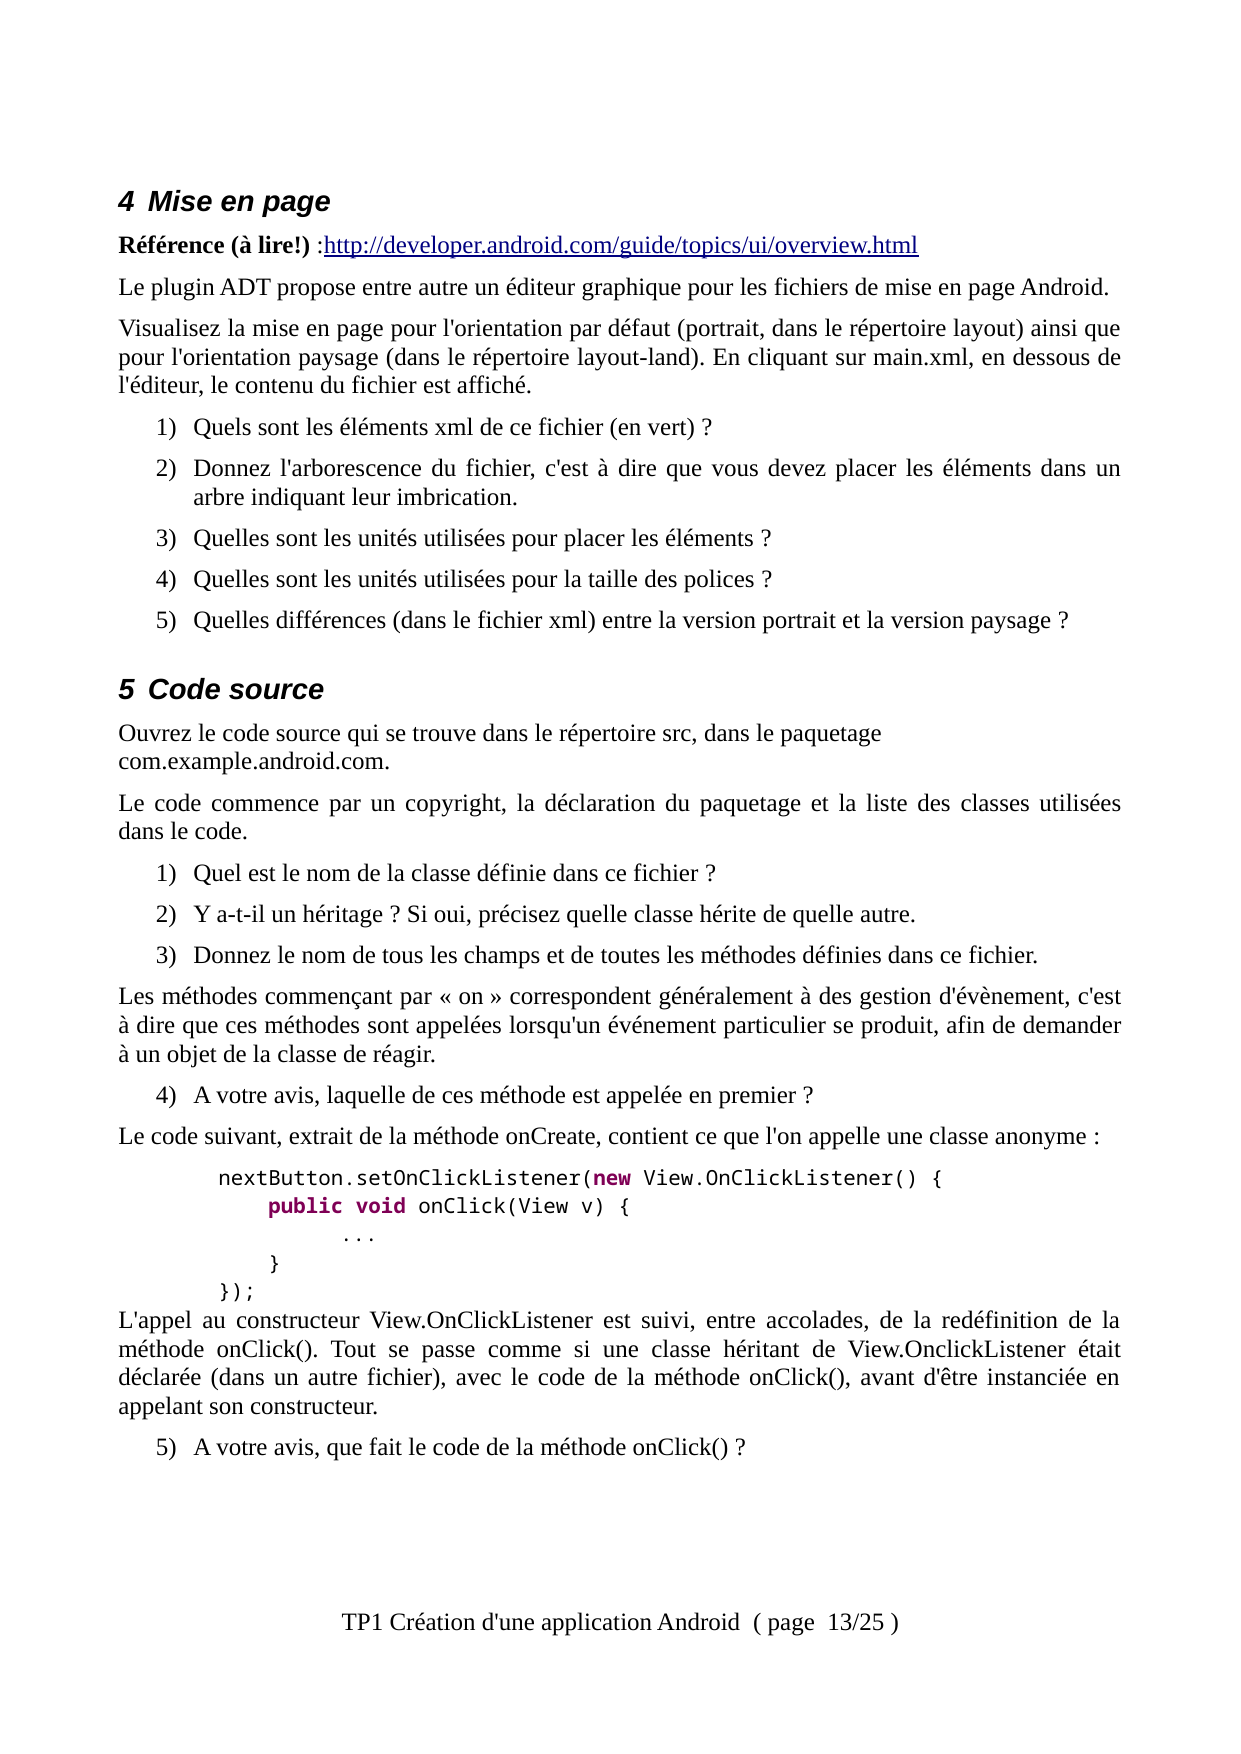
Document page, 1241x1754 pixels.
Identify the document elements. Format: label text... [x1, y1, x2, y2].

text Ouvrez le code source qui se trouve dans le répertoire src, dans le paquetage com.example.android.com. [118, 718, 1122, 775]
text Visualisez la mise en page pour l'orientation par défaut (portrait, dans le répertoire layout) ainsi que pour l'orientation paysage (dans le répertoire layout-land). En cliquant sur main.xml, en dessous de l'éditeur, le contenu du fichier est affiché. [118, 313, 1122, 399]
text Les méthodes commençant par « on » correspondent généralement à des gestion d'évènement, c'est à dire que ces méthodes sont appelées lorsqu'un événement particulier se produit, afin de demander à un objet de la classe de réagir. [118, 981, 1122, 1068]
text ... [118, 1219, 1122, 1248]
subtitle Code source [118, 672, 1122, 705]
list Quelles différences (dans le fichier xml) entre la version portrait et la version paysage ? [156, 605, 1122, 634]
text Le code commence par un copyright, la déclaration du paquetage et la liste des classes utilisées dans le code. [118, 788, 1122, 845]
list Quelles sont les unités utilisées pour la taille des polices ? [156, 564, 1122, 593]
list Quels sont les éléments xml de ce fichier (en vert) ? [156, 412, 1122, 440]
list Quel est le nom de la classe définie dans ce fichier ? [156, 858, 1122, 886]
list Y a-t-il un héritage ? Si oui, précisez quelle classe hérite de quelle autre. [156, 899, 1122, 928]
text public void onClick(View v) { [118, 1191, 1122, 1219]
text }); [118, 1276, 1122, 1305]
list A votre avis, laquelle de ces méthode est appelée en premier ? [156, 1080, 1122, 1109]
text L'appel au constructeur View.OnClickListener est suivi, entre accolades, de la redéfinition de la méthode onClick(). Tout se passe comme si une classe héritant de View.OnclickListener était déclarée (dans un autre fichier), avec le code de la méthode onClick(), avant d'être instanciée en appelant son constructeur. [118, 1305, 1122, 1420]
list Quelles sont les unités utilisées pour placer les éléments ? [156, 523, 1122, 552]
list A votre avis, que fait le code de la méthode onClick() ? [156, 1432, 1122, 1461]
text nextButton.setOnClickListener(new View.OnClickListener() { [118, 1163, 1122, 1191]
subtitle Mise en page [118, 184, 1122, 218]
text } [118, 1248, 1122, 1276]
text Le plugin ADT propose entre autre un éditeur graphique pour les fichiers de mise en page Android. [118, 272, 1122, 300]
list Donnez le nom de tous les champs et de toutes les méthodes définies dans ce fichier. [156, 940, 1122, 969]
text Le code suivant, extrait de la méthode onCreate, contient ce que l'on appelle une classe anonyme : [118, 1121, 1122, 1150]
list Donnez l'arborescence du fichier, c'est à dire que vous devez placer les éléments dans un arbre indiquant leur imbrication. [156, 453, 1122, 510]
text Référence (à lire!) :http://developer.android.com/guide/topics/ui/overview.html [118, 230, 1122, 259]
